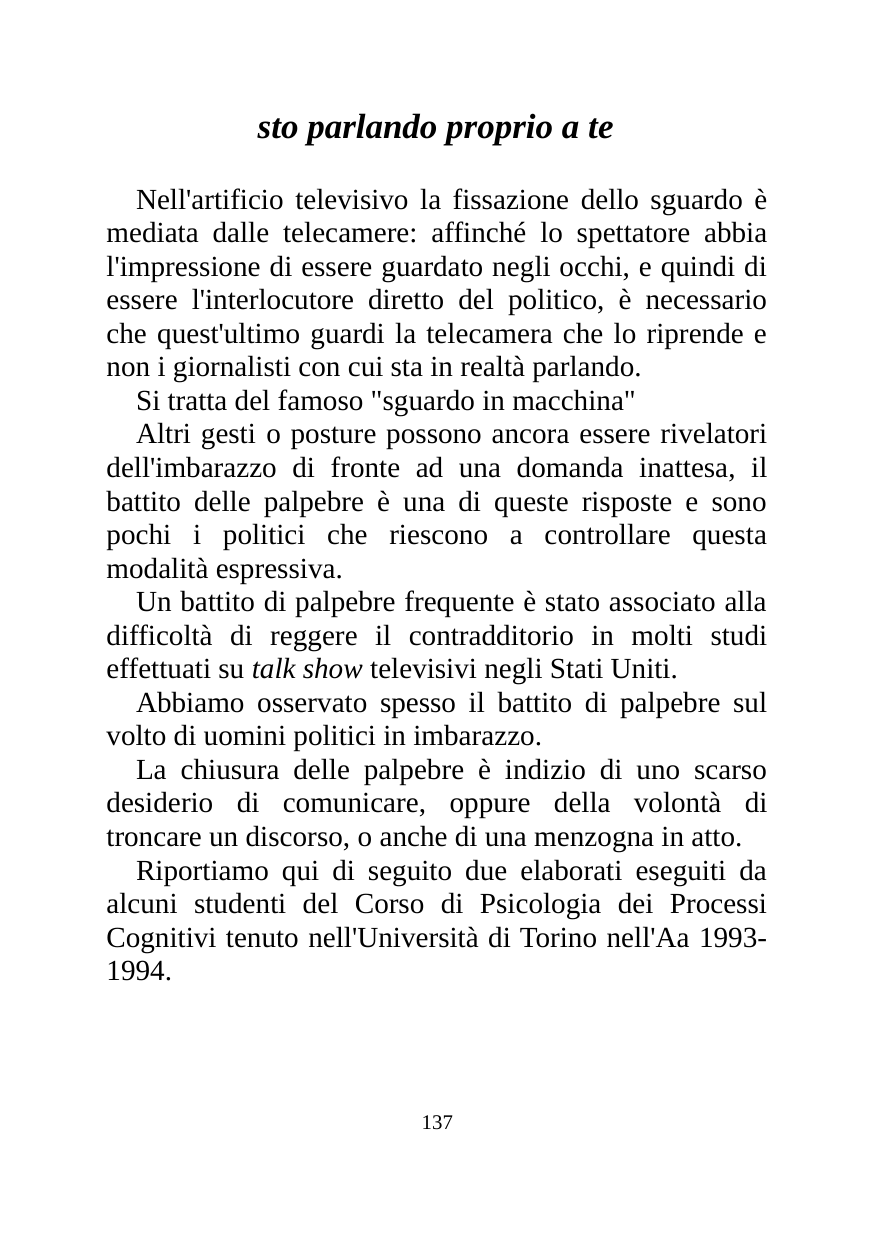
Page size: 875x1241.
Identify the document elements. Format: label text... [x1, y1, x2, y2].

subtitle sto parlando proprio a te [106, 106, 768, 146]
text Altri gesti o posture possono ancora essere rivelatori dell'imbarazzo di fronte ad una domanda inattesa, il battito delle palpebre è una di queste risposte e sono pochi i politici che riescono a controllare questa modalità espressiva. [106, 417, 768, 584]
text Abbiamo osservato spesso il battito di palpebre sul volto di uomini politici in imbarazzo. [106, 685, 768, 752]
text Un battito di palpebre frequente è stato associato alla difficoltà di reggere il contradditorio in molti studi effettuati su talk show televisivi negli Stati Uniti. [106, 584, 768, 685]
text Nell'artificio televisivo la fissazione dello sguardo è mediata dalle telecamere: affinché lo spettatore abbia l'impressione di essere guardato negli occhi, e quindi di essere l'interlocutore diretto del politico, è necessario che quest'ultimo guardi la telecamera che lo riprende e non i giornalisti con cui sta in realtà parlando. [106, 182, 768, 383]
text La chiusura delle palpebre è indizio di uno scarso desiderio di comunicare, oppure della volontà di troncare un discorso, o anche di una menzogna in atto. [106, 752, 768, 853]
text Si tratta del famoso "sguardo in macchina" [106, 383, 768, 417]
text Riportiamo qui di seguito due elaborati eseguiti da alcuni studenti del Corso di Psicologia dei Processi Cognitivi tenuto nell'Università di Torino nell'Aa 1993- 1994. [106, 853, 768, 987]
